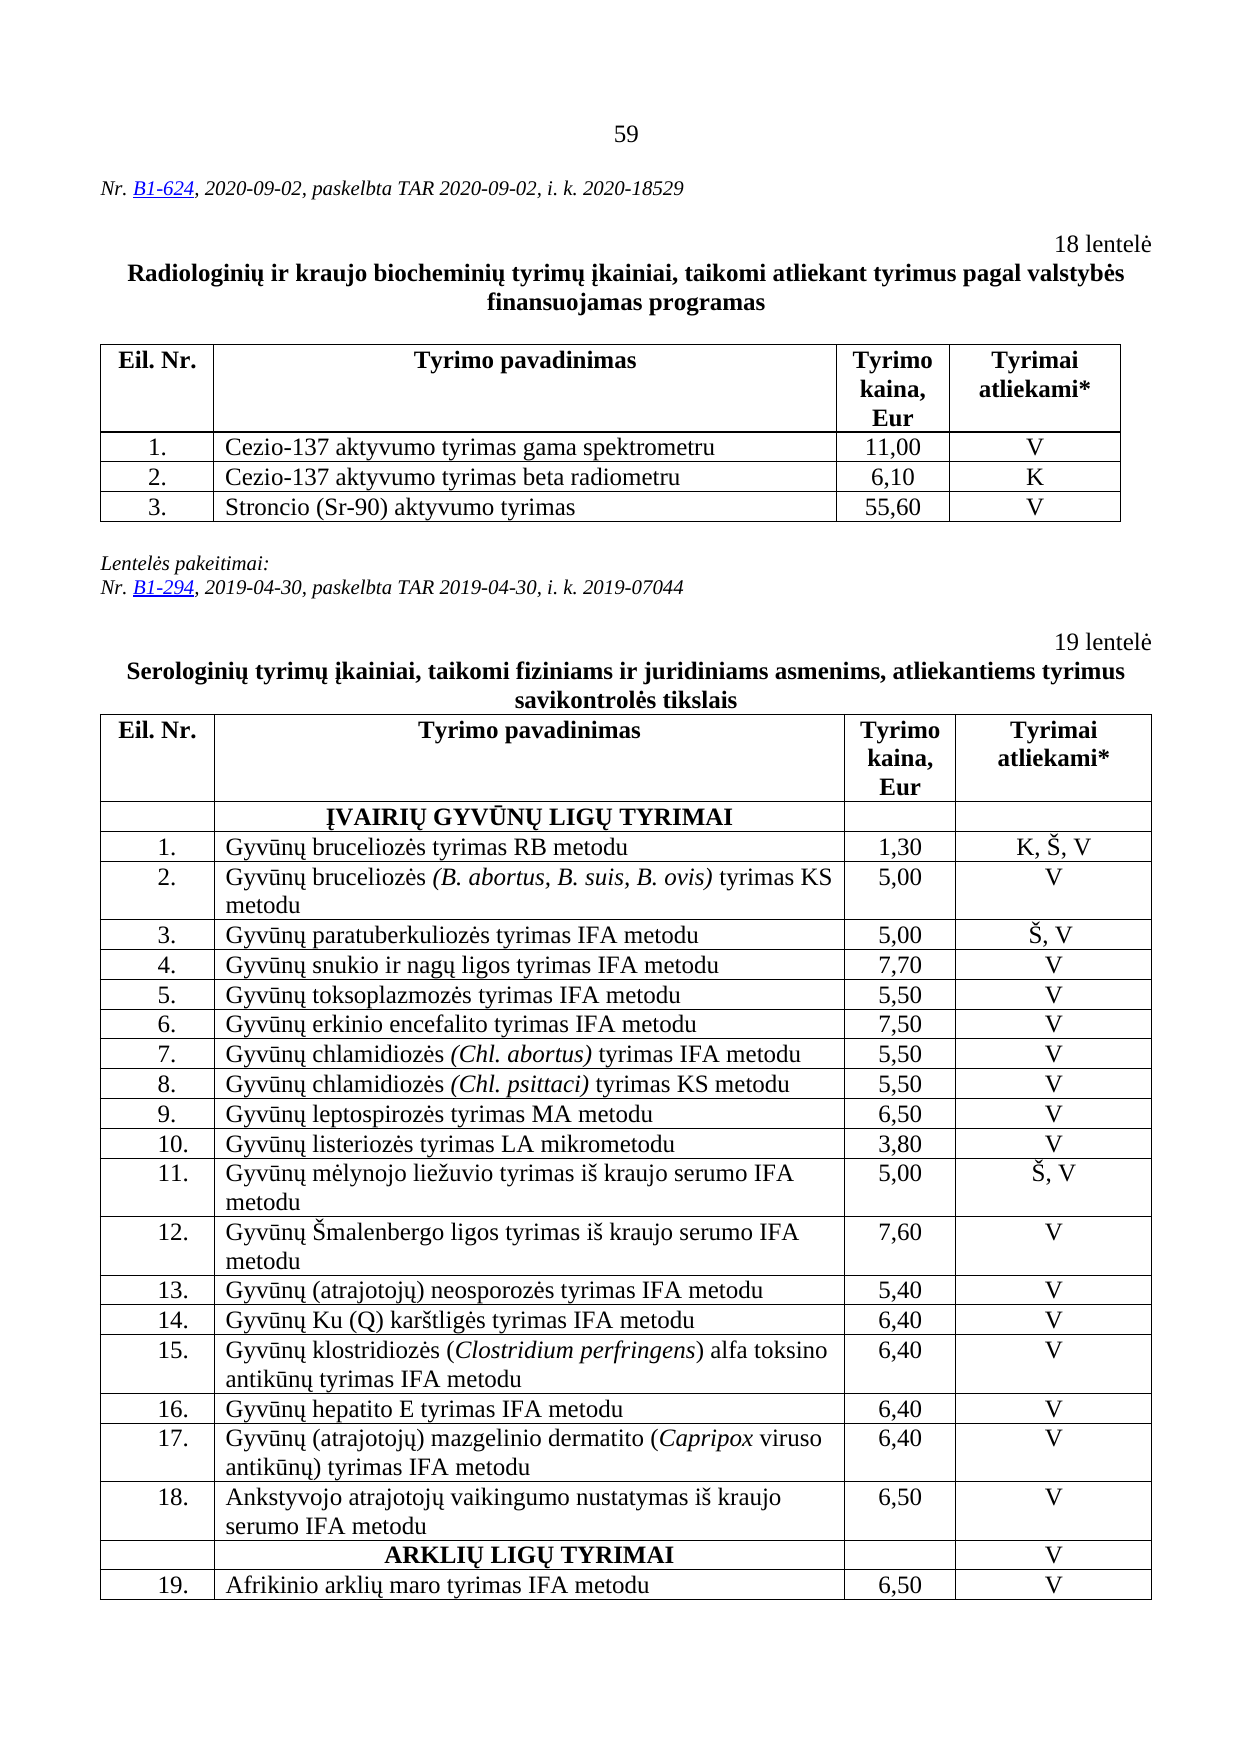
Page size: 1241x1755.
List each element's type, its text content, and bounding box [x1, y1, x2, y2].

table_cell Gyvūnų erkinio encefalito tyrimas IFA metodu [215, 1010, 844, 1038]
table_cell 55,60 [837, 492, 949, 521]
table_cell ARKLIŲ LIGŲ TYRIMAI [215, 1541, 844, 1569]
table_cell 5,50 [845, 1039, 955, 1068]
table_cell V [956, 1305, 1151, 1334]
table_cell 5,00 [845, 920, 955, 949]
table_cell 3. [101, 492, 213, 521]
text 18 lentelė [100, 229, 1152, 258]
table_cell Gyvūnų toksoplazmozės tyrimas IFA metodu [215, 980, 844, 1008]
table_cell 14. [101, 1305, 214, 1334]
text Radiologinių ir kraujo biocheminių tyrimų įkainiai, taikomi atliekant tyrimus pagal valstybės finansuojamas programas [100, 258, 1152, 315]
table_cell Gyvūnų chlamidiozės (Chl. abortus) tyrimas IFA metodu [215, 1039, 844, 1068]
table_cell Stroncio (Sr-90) aktyvumo tyrimas [214, 492, 836, 521]
table_cell V [950, 433, 1120, 461]
table_cell Gyvūnų bruceliozės tyrimas RB metodu [215, 832, 844, 861]
table_header Tyrimai atliekami* [956, 715, 1151, 801]
table_cell 19. [101, 1570, 214, 1599]
text Nr. B1-294, 2019-04-30, paskelbta TAR 2019-04-30, i. k. 2019-07044 [100, 574, 1152, 599]
table_cell 6,40 [845, 1394, 955, 1422]
table_cell [956, 802, 1151, 831]
table_cell 6. [101, 1010, 214, 1038]
table_cell 6,40 [845, 1424, 955, 1481]
table_cell Gyvūnų Ku (Q) karštligės tyrimas IFA metodu [215, 1305, 844, 1334]
table_cell [101, 1541, 214, 1569]
table_cell 9. [101, 1099, 214, 1128]
table_cell Gyvūnų klostridiozės (Clostridium perfringens) alfa toksino antikūnų tyrimas IFA metodu [215, 1335, 844, 1393]
text Serologinių tyrimų įkainiai, taikomi fiziniams ir juridiniams asmenims, atliekantiems tyrimus savikontrolės tikslais [100, 656, 1152, 714]
table_cell Gyvūnų paratuberkuliozės tyrimas IFA metodu [215, 920, 844, 949]
table_cell V [956, 1099, 1151, 1128]
table_cell Gyvūnų Šmalenbergo ligos tyrimas iš kraujo serumo IFA metodu [215, 1217, 844, 1274]
table_cell Gyvūnų chlamidiozės (Chl. psittaci) tyrimas KS metodu [215, 1069, 844, 1098]
table_cell 5,50 [845, 1069, 955, 1098]
table_cell 5,00 [845, 1159, 955, 1216]
table_cell [845, 1541, 955, 1569]
table_cell V [956, 862, 1151, 919]
table_cell 16. [101, 1394, 214, 1422]
table_cell 18. [101, 1482, 214, 1539]
table_cell Gyvūnų snukio ir nagų ligos tyrimas IFA metodu [215, 950, 844, 979]
table_cell V [956, 1541, 1151, 1569]
table_cell 6,50 [845, 1099, 955, 1128]
table_cell 5,50 [845, 980, 955, 1008]
table_cell Gyvūnų listeriozės tyrimas LA mikrometodu [215, 1129, 844, 1157]
table_cell 3. [101, 920, 214, 949]
table_cell K [950, 462, 1120, 491]
table_cell Gyvūnų hepatito E tyrimas IFA metodu [215, 1394, 844, 1422]
table_cell 2. [101, 462, 213, 491]
table_cell 2. [101, 862, 214, 919]
table_cell 6,10 [837, 462, 949, 491]
table_cell V [956, 1069, 1151, 1098]
table_cell V [956, 1570, 1151, 1599]
table_header Tyrimo pavadinimas [215, 715, 844, 801]
table_header Tyrimo pavadinimas [214, 345, 836, 431]
table_cell Afrikinio arklių maro tyrimas IFA metodu [215, 1570, 844, 1599]
table_cell 5. [101, 980, 214, 1008]
table_cell 1. [101, 433, 213, 461]
table_cell 11. [101, 1159, 214, 1216]
table_cell 5,00 [845, 862, 955, 919]
table_cell V [956, 1129, 1151, 1157]
table_cell 10. [101, 1129, 214, 1157]
table_cell V [956, 1482, 1151, 1539]
table_cell V [956, 1335, 1151, 1393]
table_cell Ankstyvojo atrajotojų vaikingumo nustatymas iš kraujo serumo IFA metodu [215, 1482, 844, 1539]
table_cell V [956, 1010, 1151, 1038]
table_cell Š, V [956, 1159, 1151, 1216]
table_cell 3,80 [845, 1129, 955, 1157]
table_cell 15. [101, 1335, 214, 1393]
table_cell 12. [101, 1217, 214, 1274]
table_cell 1,30 [845, 832, 955, 861]
table_cell V [956, 1276, 1151, 1304]
table_cell 6,40 [845, 1335, 955, 1393]
table_cell 7,60 [845, 1217, 955, 1274]
table_cell 1. [101, 832, 214, 861]
table_cell Gyvūnų (atrajotojų) mazgelinio dermatito (Capripox viruso antikūnų) tyrimas IFA metodu [215, 1424, 844, 1481]
table_cell 5,40 [845, 1276, 955, 1304]
text 19 lentelė [225, 627, 1152, 656]
table_header Eil. Nr. [101, 715, 214, 801]
table_cell 6,50 [845, 1570, 955, 1599]
table_header Tyrimai atliekami* [950, 345, 1120, 431]
table_cell Cezio-137 aktyvumo tyrimas gama spektrometru [214, 433, 836, 461]
table_cell ĮVAIRIŲ GYVŪNŲ LIGŲ TYRIMAI [215, 802, 844, 831]
table_cell Š, V [956, 920, 1151, 949]
table_header Tyrimo kaina, Eur [845, 715, 955, 801]
table_cell V [956, 950, 1151, 979]
table_cell 17. [101, 1424, 214, 1481]
table_cell 7. [101, 1039, 214, 1068]
table_cell [101, 802, 214, 831]
table_cell Gyvūnų (atrajotojų) neosporozės tyrimas IFA metodu [215, 1276, 844, 1304]
table_cell 8. [101, 1069, 214, 1098]
table_cell [845, 802, 955, 831]
table_cell V [956, 1424, 1151, 1481]
table_cell 7,50 [845, 1010, 955, 1038]
table_cell Cezio-137 aktyvumo tyrimas beta radiometru [214, 462, 836, 491]
table_cell 4. [101, 950, 214, 979]
table_cell K, Š, V [956, 832, 1151, 861]
table_cell 6,50 [845, 1482, 955, 1539]
table_header Eil. Nr. [101, 345, 213, 431]
table_cell 11,00 [837, 433, 949, 461]
text Nr. B1-624, 2020-09-02, paskelbta TAR 2020-09-02, i. k. 2020-18529 [100, 176, 1152, 200]
table_cell V [956, 1039, 1151, 1068]
table_cell Gyvūnų bruceliozės (B. abortus, B. suis, B. ovis) tyrimas KS metodu [215, 862, 844, 919]
table_cell 6,40 [845, 1305, 955, 1334]
table_cell Gyvūnų leptospirozės tyrimas MA metodu [215, 1099, 844, 1128]
table_cell 13. [101, 1276, 214, 1304]
table_cell V [950, 492, 1120, 521]
table_header Tyrimo kaina, Eur [837, 345, 949, 431]
table_cell V [956, 1217, 1151, 1274]
table_cell V [956, 980, 1151, 1008]
table_cell Gyvūnų mėlynojo liežuvio tyrimas iš kraujo serumo IFA metodu [215, 1159, 844, 1216]
table_cell 7,70 [845, 950, 955, 979]
table_cell V [956, 1394, 1151, 1422]
text Lentelės pakeitimai: [100, 551, 1152, 574]
